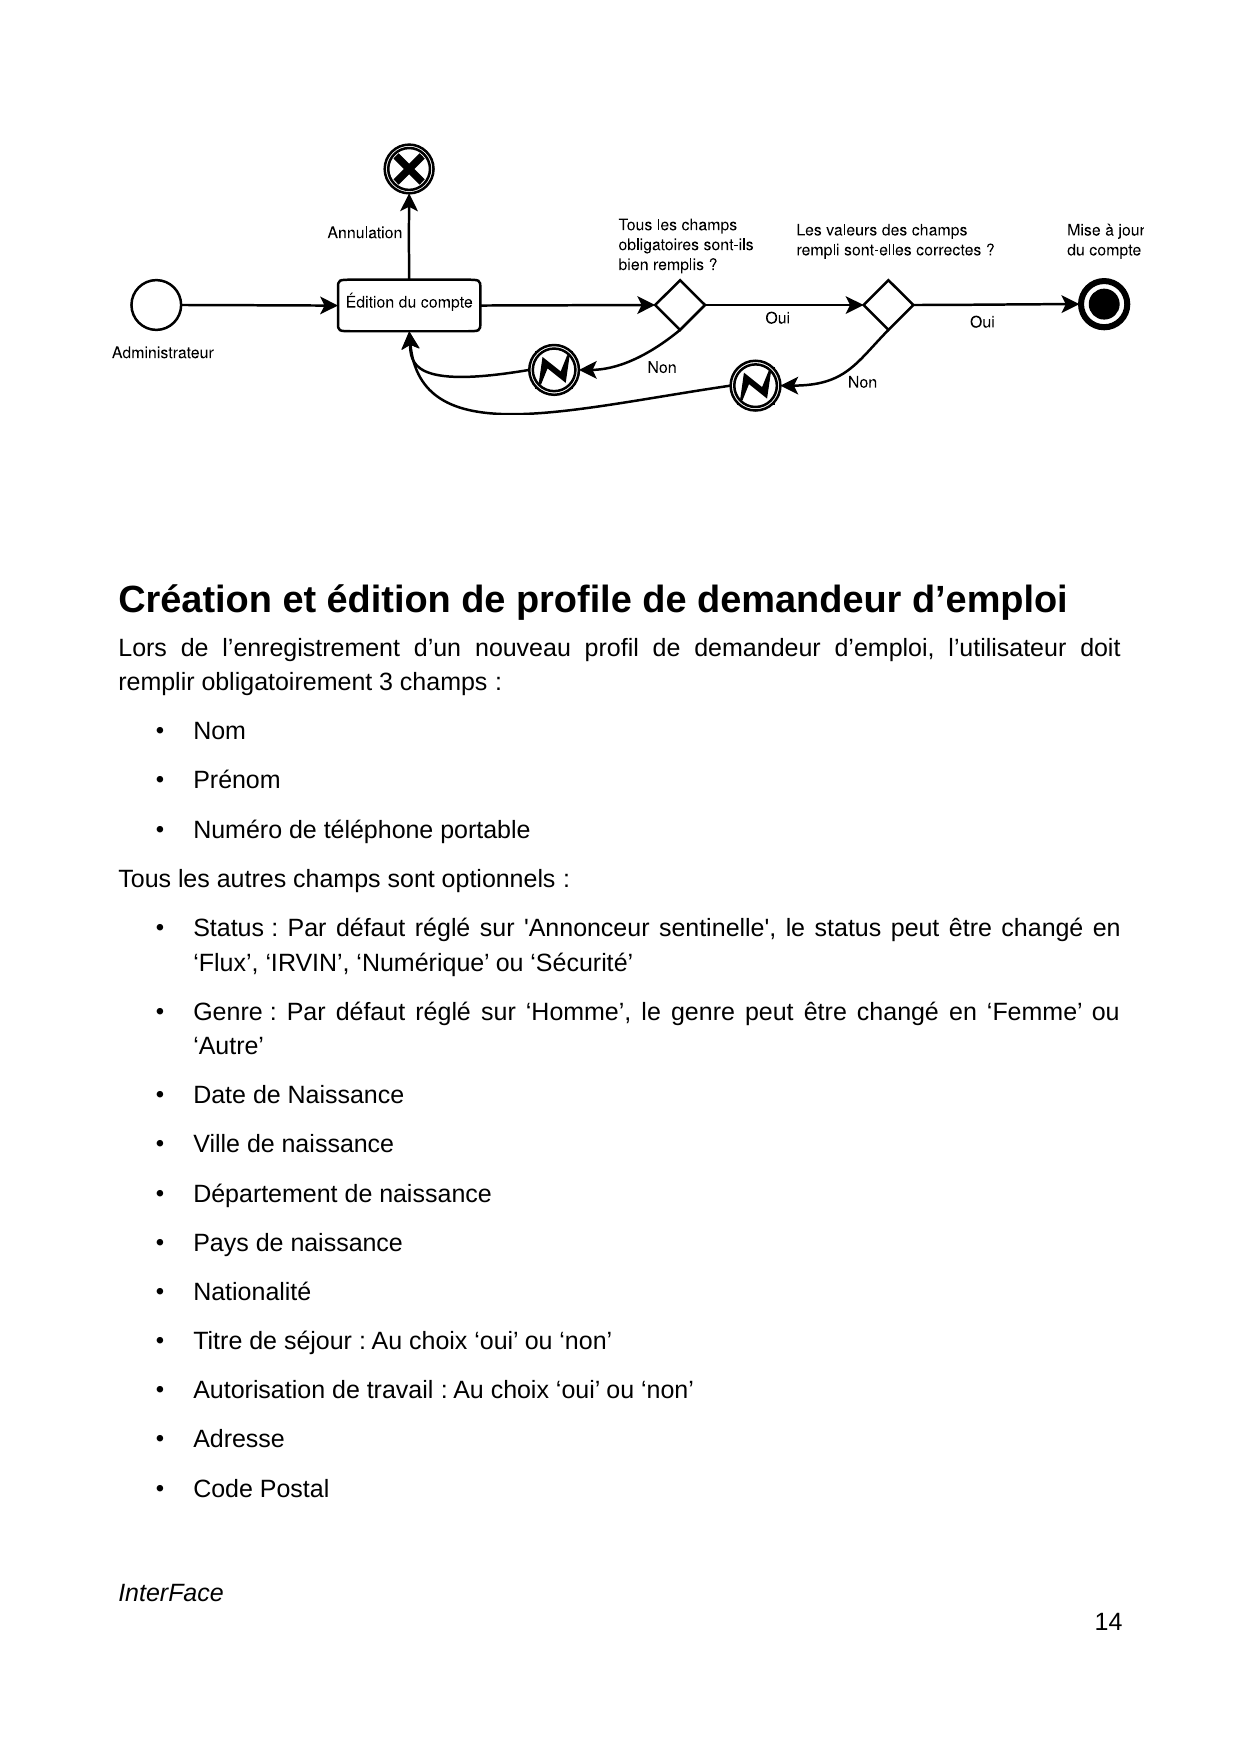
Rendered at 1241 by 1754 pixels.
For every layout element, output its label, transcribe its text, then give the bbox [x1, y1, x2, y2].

list Ville de naissance [156, 1129, 1122, 1158]
subtitle Création et édition de profile de demandeur d’emploi [118, 577, 1122, 620]
list Genre : Par défaut réglé sur ‘Homme’, le genre peut être changé en ‘Femme’ ou ‘Autre’ [156, 997, 1122, 1060]
list Numéro de téléphone portable [156, 815, 1122, 843]
text Lors de l’enregistrement d’un nouveau profil de demandeur d’emploi, l’utilisateur doit remplir obligatoirement 3 champs : [118, 633, 1122, 696]
list Pays de naissance [156, 1228, 1122, 1257]
list Prénom [156, 766, 1122, 794]
list Département de naissance [156, 1178, 1122, 1207]
list Status : Par défaut réglé sur 'Annonceur sentinelle', le status peut être changé en ‘Flux’, ‘IRVIN’, ‘Numérique’ ou ‘Sécurité’ [156, 913, 1122, 976]
list Autorisation de travail : Au choix ‘oui’ ou ‘non’ [156, 1375, 1122, 1404]
list Nationalité [156, 1277, 1122, 1306]
list Code Postal [156, 1473, 1122, 1502]
list Nom [156, 716, 1122, 745]
text Tous les autres champs sont optionnels : [118, 864, 1122, 893]
list Titre de séjour : Au choix ‘oui’ ou ‘non’ [156, 1326, 1122, 1355]
list Adresse [156, 1424, 1122, 1453]
list Date de Naissance [156, 1080, 1122, 1109]
